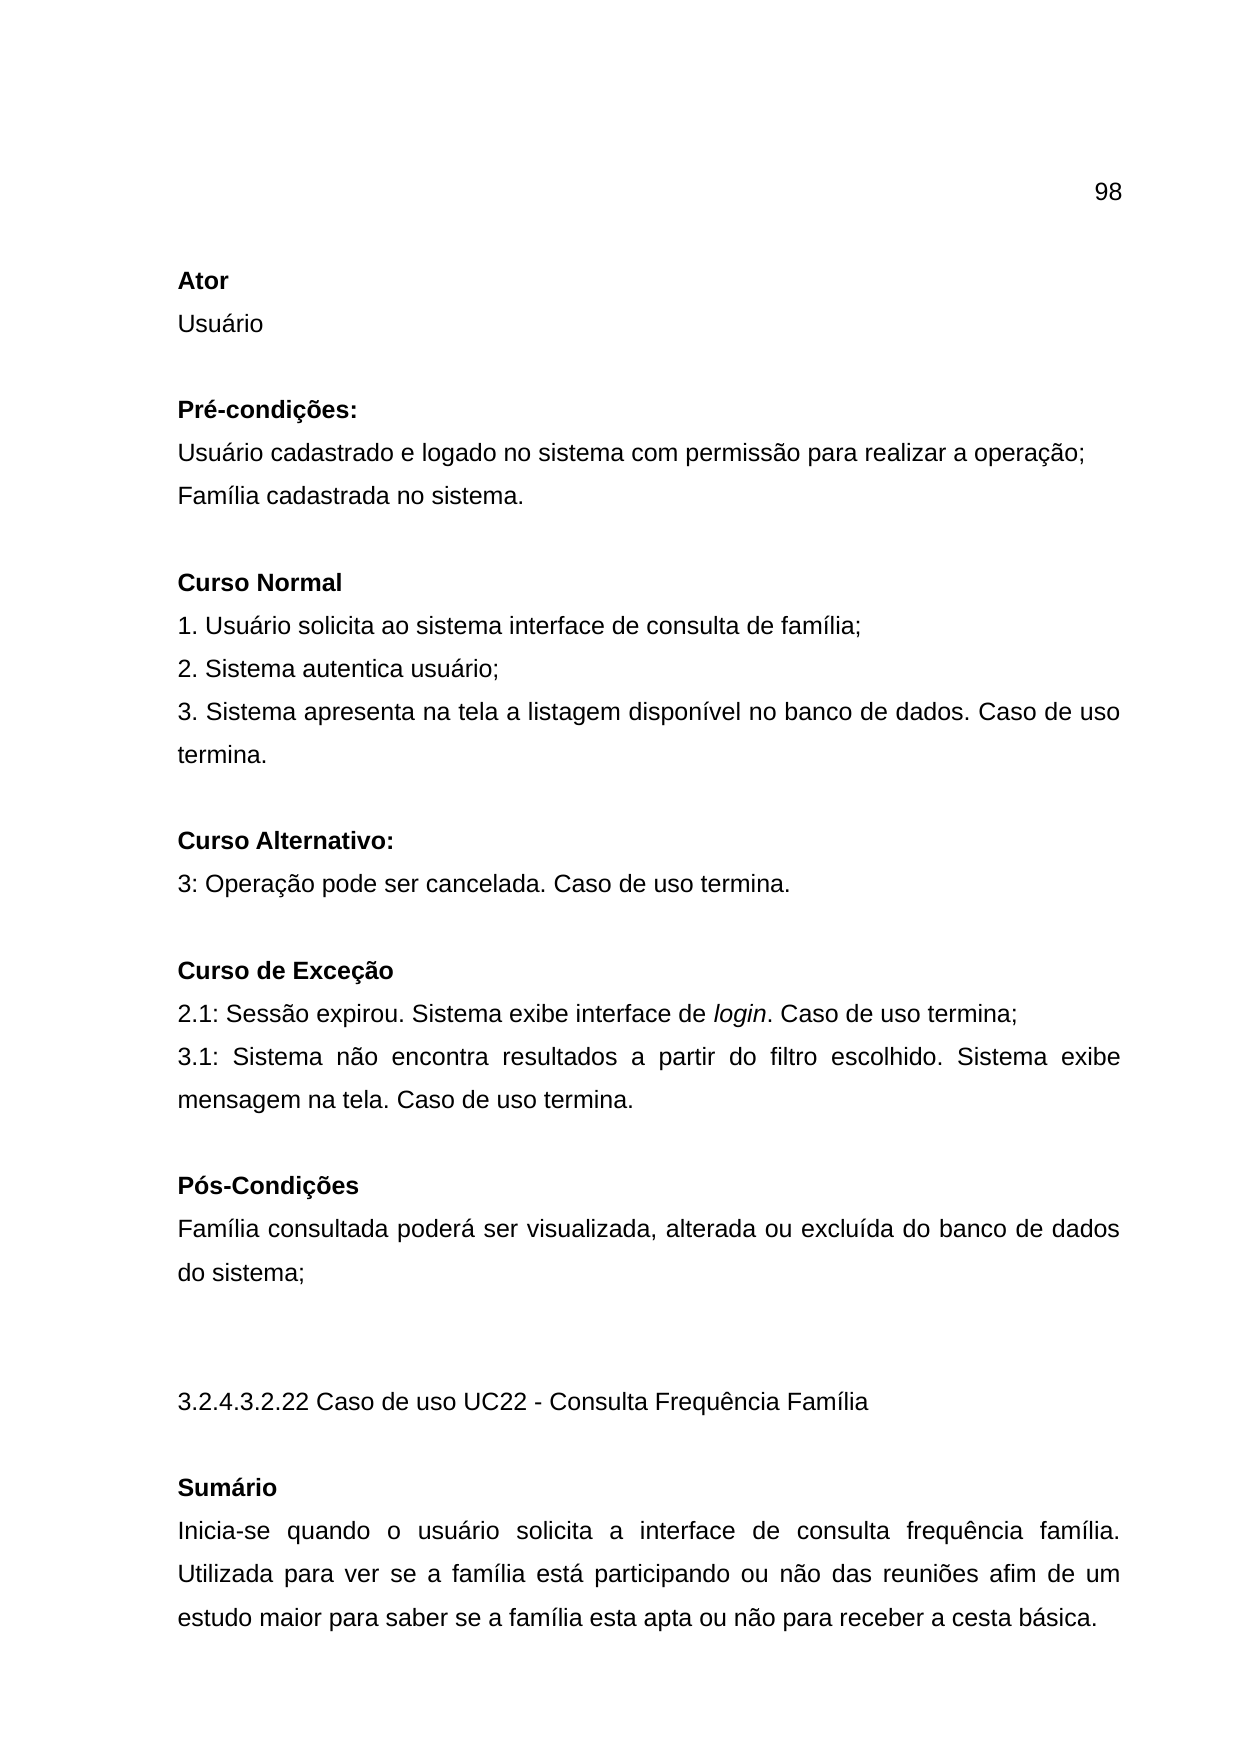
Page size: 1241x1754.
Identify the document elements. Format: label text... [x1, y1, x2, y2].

text Sumário [177, 1473, 1122, 1502]
text 3: Operação pode ser cancelada. Caso de uso termina. [177, 869, 1122, 898]
text Curso Normal [177, 568, 1122, 596]
text Curso de Exceção [177, 956, 1122, 984]
text Família cadastrada no sistema. [177, 481, 1122, 510]
text Pós-Condições [177, 1171, 1122, 1200]
text 2.1: Sessão expirou. Sistema exibe interface de login. Caso de uso termina; [177, 999, 1122, 1028]
text 3.2.4.3.2.22 Caso de uso UC22 - Consulta Frequência Família [177, 1387, 1122, 1416]
text 3.1: Sistema não encontra resultados a partir do filtro escolhido. Sistema exibe mensagem na tela. Caso de uso termina. [177, 1042, 1122, 1114]
text Pré-condições: [177, 395, 1122, 424]
text Curso Alternativo: [177, 826, 1122, 855]
text 1. Usuário solicita ao sistema interface de consulta de família; [177, 611, 1122, 639]
text 3. Sistema apresenta na tela a listagem disponível no banco de dados. Caso de uso termina. [177, 697, 1122, 769]
text 2. Sistema autentica usuário; [177, 654, 1122, 683]
text Ator [177, 266, 1122, 294]
text Usuário cadastrado e logado no sistema com permissão para realizar a operação; [177, 438, 1122, 467]
text Usuário [177, 309, 1122, 338]
text Inicia-se quando o usuário solicita a interface de consulta frequência família. Utilizada para ver se a família está participando ou não das reuniões afim de um estudo maior para saber se a família esta apta ou não para receber a cesta básica. [177, 1516, 1122, 1631]
text Família consultada poderá ser visualizada, alterada ou excluída do banco de dados do sistema; [177, 1214, 1122, 1286]
